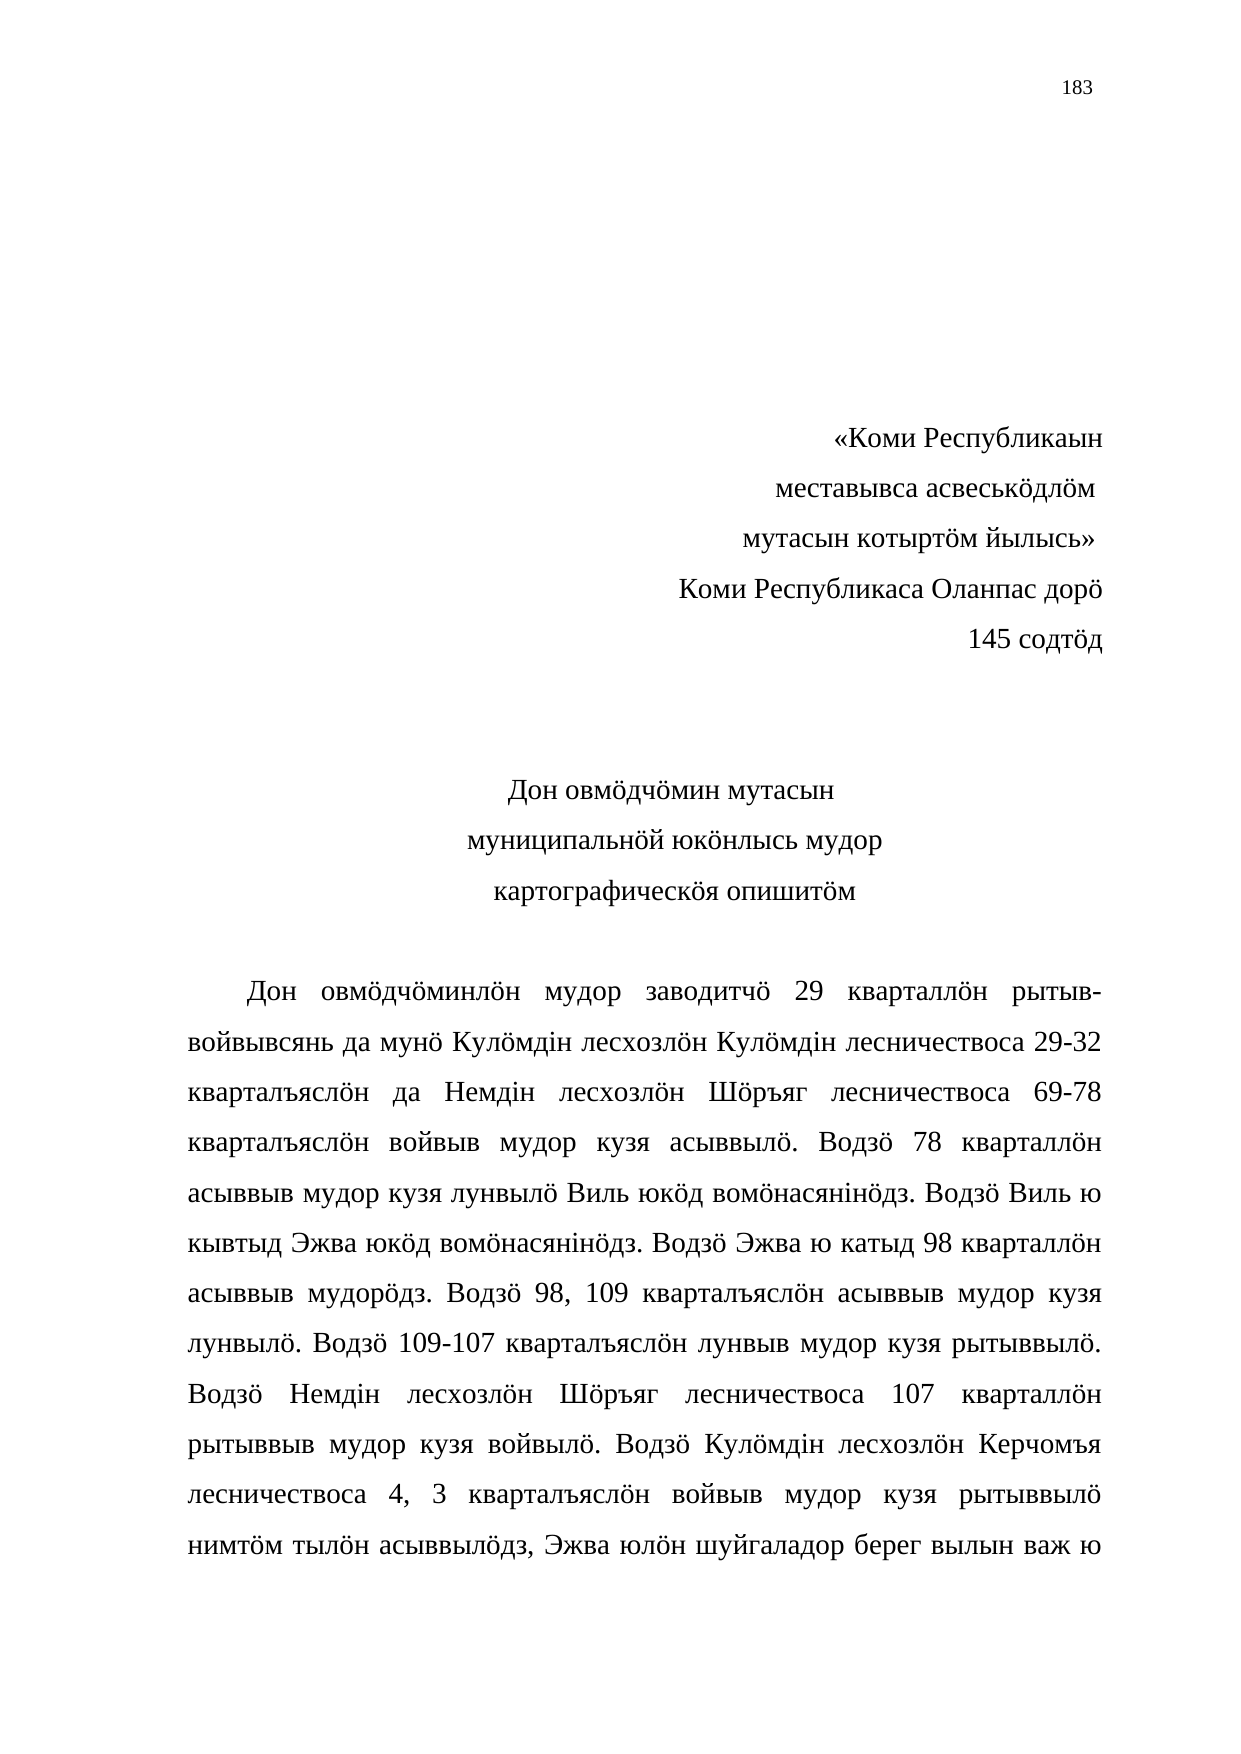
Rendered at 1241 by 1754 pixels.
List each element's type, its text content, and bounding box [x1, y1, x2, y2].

text «Коми Республикаын [187, 420, 1103, 453]
text муниципальнöй юкöнлысь мудор [187, 822, 1103, 856]
text картографическöя опишитöм [187, 873, 1103, 906]
text меставывса асвеськöдлöм [187, 470, 1103, 504]
subtitle Дон овмöдчöмин мутасын [187, 772, 1103, 806]
text Коми Республикаса Оланпас дорö [187, 571, 1103, 604]
text Дон овмöдчöминлöн мудор заводитчö 29 кварталлöн рытыв-войвывсянь да мунö Кулöмдiн лесхозлöн Кулöмдiн лесничествоса 29-32 кварталъяслöн да Немдiн лесхозлöн Шöръяг лесничествоса 69-78 кварталъяслöн войвыв мудор кузя асыввылö. Водзö 78 кварталлöн асыввыв мудор кузя лунвылö Виль юкöд вомöнасянiнöдз. Водзö Виль ю кывтыд Эжва юкöд вомöнасянiнöдз. Водзö Эжва ю катыд 98 кварталлöн асыввыв мудорöдз. Водзö 98, 109 кварталъяслöн асыввыв мудор кузя лунвылö. Водзö 109-107 кварталъяслöн лунвыв мудор кузя рытыввылö. Водзö Немдiн лесхозлöн Шöръяг лесничествоса 107 кварталлöн рытыввыв мудор кузя войвылö. Водзö Кулöмдiн лесхозлöн Керчомъя лесничествоса 4, 3 кварталъяслöн войвыв мудор кузя рытыввылö нимтöм тылöн асыввылöдз, Эжва юлöн шуйгаладор берег вылын важ ю [187, 973, 1103, 1560]
text мутасын котыртöм йылысь» [187, 521, 1103, 554]
text 145 содтöд [187, 621, 1103, 655]
